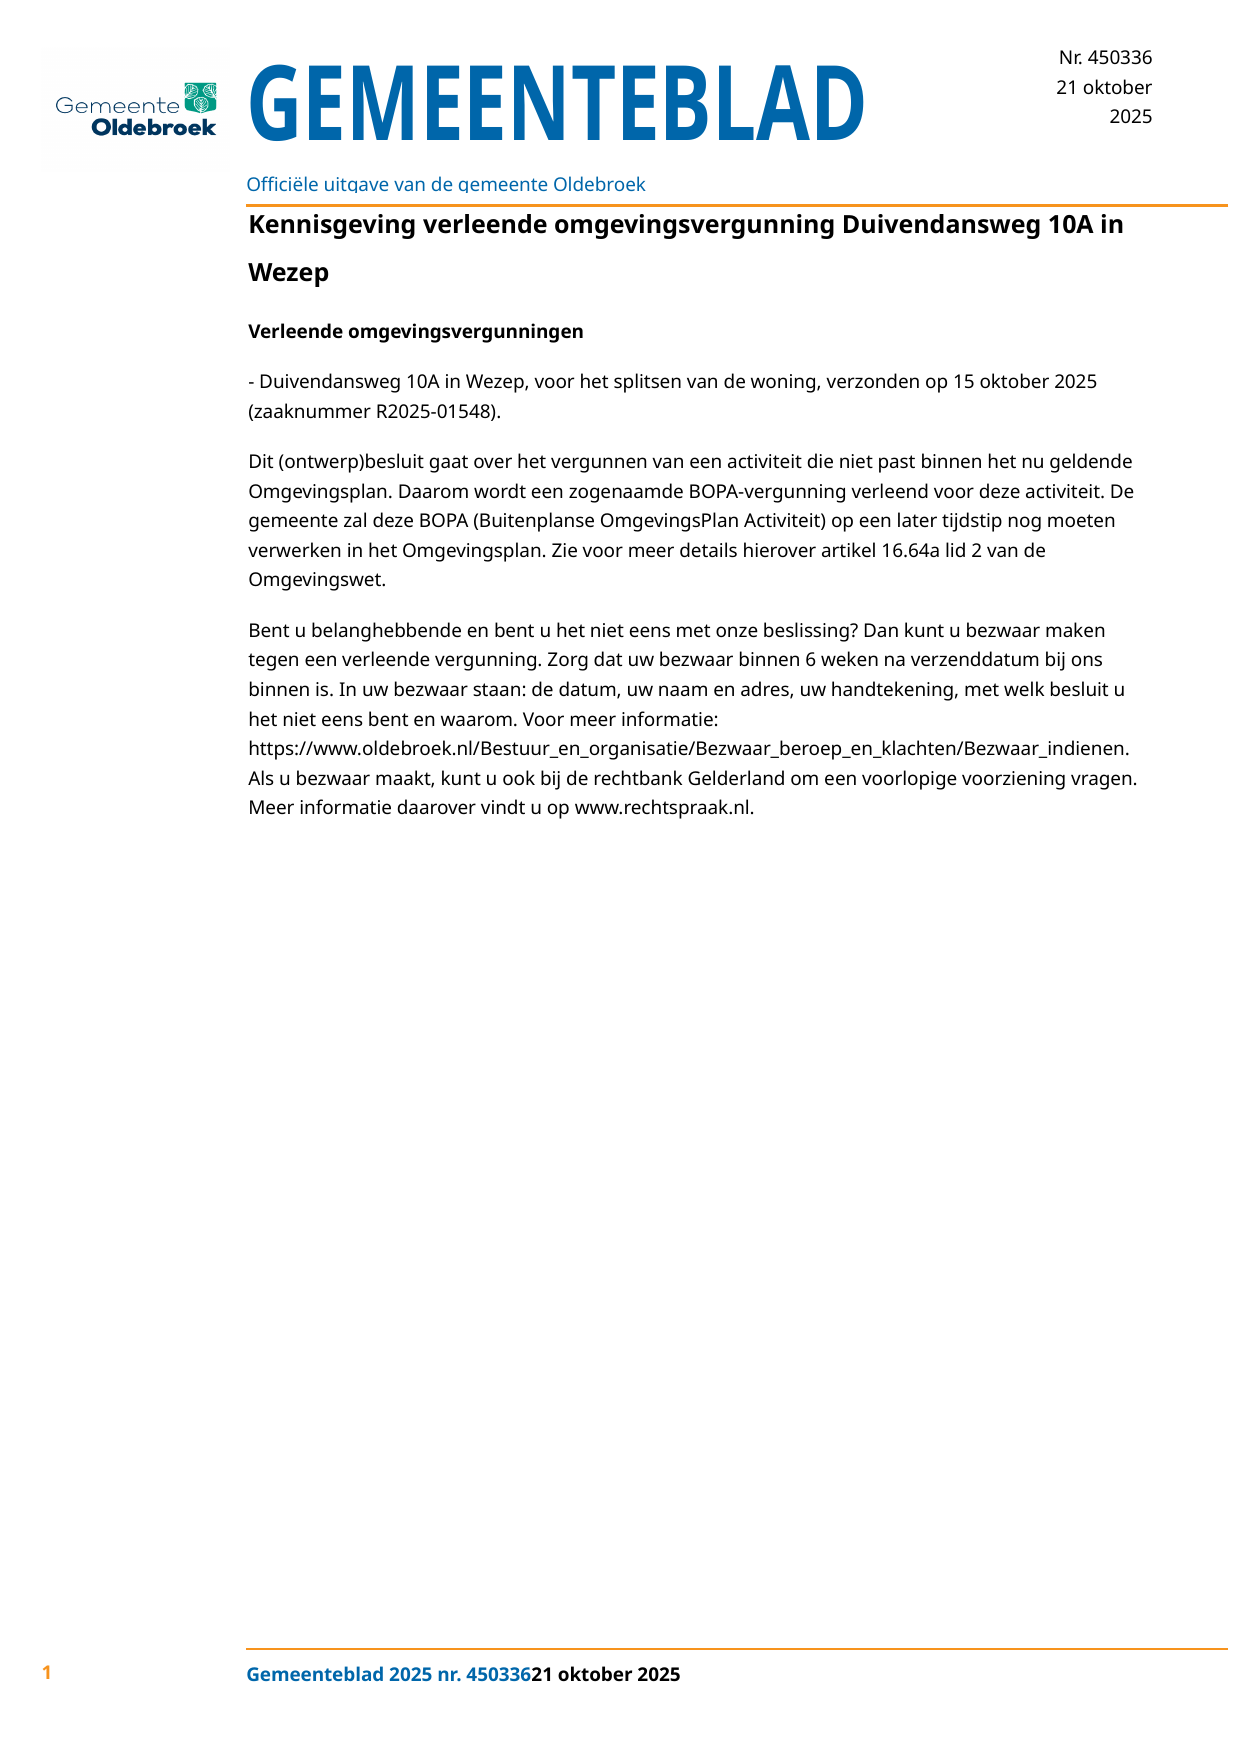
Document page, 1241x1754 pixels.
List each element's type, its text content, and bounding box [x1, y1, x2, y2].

text - Duivendansweg 10A in Wezep, voor het splitsen van de woning, verzonden op 15 oktober 2025 (zaaknummer R2025-01548). [248, 368, 1152, 424]
text Verleende omgevingsvergunningen [248, 318, 1152, 344]
picture [41, 47, 231, 172]
text Bent u belanghebbende en bent u het niet eens met onze beslissing? Dan kunt u bezwaar maken tegen een verleende vergunning. Zorg dat uw bezwaar binnen 6 weken na verzenddatum bij ons binnen is. In uw bezwaar staan: de datum, uw naam en adres, uw handtekening, met welk besluit u het niet eens bent en waarom. Voor meer informatie: https://www.oldebroek.nl/Bestuur_en_organisatie/Bezwaar_beroep_en_klachten/Bezwaar_indienen. Als u bezwaar maakt, kunt u ook bij de rechtbank Gelderland om een voorlopige voorziening vragen. Meer informatie daarover vindt u op www.rechtspraak.nl. [248, 617, 1152, 820]
text Kennisgeving verleende omgevingsvergunning Duivendansweg 10A in Wezep [248, 207, 1152, 288]
text Dit (ontwerp)besluit gaat over het vergunnen van een activiteit die niet past binnen het nu geldende Omgevingsplan. Daarom wordt een zogenaamde BOPA-vergunning verleend voor deze activiteit. De gemeente zal deze BOPA (Buitenplanse OmgevingsPlan Activiteit) op een later tijdstip nog moeten verwerken in het Omgevingsplan. Zie voor meer details hierover artikel 16.64a lid 2 van de Omgevingswet. [248, 448, 1152, 592]
